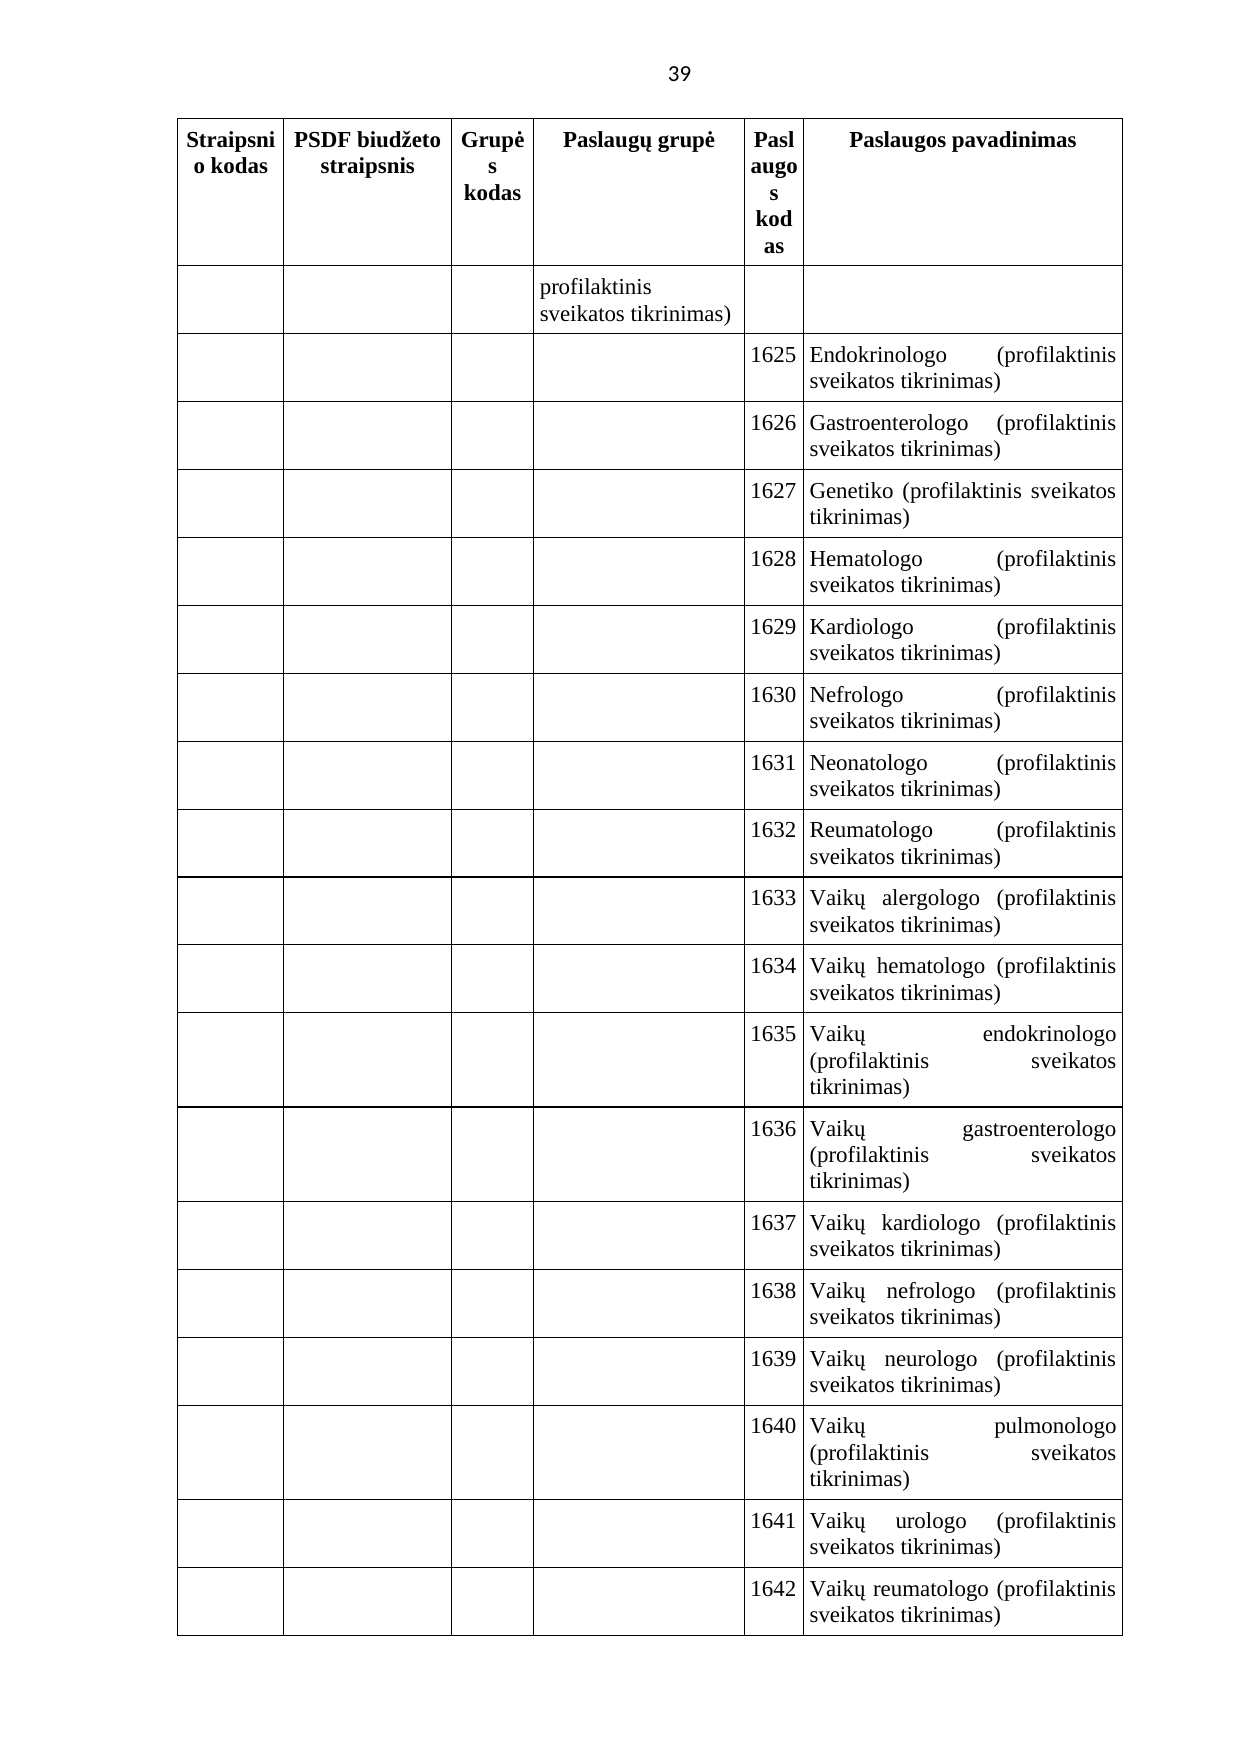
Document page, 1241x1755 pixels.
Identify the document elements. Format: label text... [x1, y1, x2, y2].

table_cell Reumatologo (profilaktinis sveikatos tikrinimas) [804, 810, 1122, 876]
table_cell Hematologo (profilaktinis sveikatos tikrinimas) [804, 538, 1122, 605]
table_cell [534, 1270, 744, 1337]
table_cell [534, 742, 744, 808]
table_cell 1641 [745, 1500, 803, 1567]
table_cell [284, 606, 451, 673]
table_cell [284, 266, 451, 333]
table_cell [452, 810, 533, 876]
table_cell [178, 674, 283, 741]
table_cell [178, 1202, 283, 1269]
table_cell [534, 606, 744, 673]
table_cell [534, 1013, 744, 1106]
table_cell Neonatologo (profilaktinis sveikatos tikrinimas) [804, 742, 1122, 808]
table_cell Vaikų urologo (profilaktinis sveikatos tikrinimas) [804, 1500, 1122, 1567]
table_cell Vaikų endokrinologo (profilaktinis sveikatos tikrinimas) [804, 1013, 1122, 1106]
table_cell Genetiko (profilaktinis sveikatos tikrinimas) [804, 470, 1122, 537]
table_cell 1640 [745, 1406, 803, 1499]
table_cell Vaikų gastroenterologo (profilaktinis sveikatos tikrinimas) [804, 1108, 1122, 1201]
table_cell [534, 945, 744, 1012]
table_cell [178, 606, 283, 673]
table_cell Endokrinologo (profilaktinis sveikatos tikrinimas) [804, 334, 1122, 401]
table_cell [178, 1108, 283, 1201]
table_cell 1637 [745, 1202, 803, 1269]
table_header PSDF biudžeto straipsnis [284, 119, 451, 265]
table_cell [452, 266, 533, 333]
table_cell [534, 1406, 744, 1499]
table_cell [452, 742, 533, 808]
table_cell [452, 1406, 533, 1499]
table_cell [534, 334, 744, 401]
table_cell [534, 470, 744, 537]
table_header Paslaugos kodas [745, 119, 803, 265]
table_cell 1636 [745, 1108, 803, 1201]
table_cell [178, 1406, 283, 1499]
table_cell [452, 674, 533, 741]
table_cell [452, 1108, 533, 1201]
table_cell 1629 [745, 606, 803, 673]
table_cell [452, 945, 533, 1012]
table_cell Kardiologo (profilaktinis sveikatos tikrinimas) [804, 606, 1122, 673]
table_cell [178, 266, 283, 333]
table_cell [178, 538, 283, 605]
table_cell [178, 1500, 283, 1567]
table_cell [284, 878, 451, 944]
table_cell [534, 1568, 744, 1634]
table_cell Vaikų pulmonologo (profilaktinis sveikatos tikrinimas) [804, 1406, 1122, 1499]
table_cell [452, 1270, 533, 1337]
table_cell [284, 1338, 451, 1404]
table_cell [534, 1500, 744, 1567]
table_cell Vaikų hematologo (profilaktinis sveikatos tikrinimas) [804, 945, 1122, 1012]
table_cell [178, 1338, 283, 1404]
table_cell [452, 1013, 533, 1106]
table_cell [452, 402, 533, 469]
table_cell [284, 538, 451, 605]
table_cell 1628 [745, 538, 803, 605]
table_cell [284, 810, 451, 876]
table_cell [178, 742, 283, 808]
table_cell profilaktinis sveikatos tikrinimas) [534, 266, 744, 333]
table_cell [178, 878, 283, 944]
table_cell [178, 470, 283, 537]
table_cell [284, 470, 451, 537]
table_cell 1633 [745, 878, 803, 944]
table_cell [534, 1202, 744, 1269]
table_cell [452, 334, 533, 401]
table_cell Vaikų neurologo (profilaktinis sveikatos tikrinimas) [804, 1338, 1122, 1404]
table_cell [178, 1568, 283, 1634]
table_header Straipsnio kodas [178, 119, 283, 265]
table_cell Gastroenterologo (profilaktinis sveikatos tikrinimas) [804, 402, 1122, 469]
table_cell [534, 810, 744, 876]
table_cell [534, 1338, 744, 1404]
table_cell 1625 [745, 334, 803, 401]
table_cell Vaikų nefrologo (profilaktinis sveikatos tikrinimas) [804, 1270, 1122, 1337]
table_cell [178, 810, 283, 876]
table_cell [178, 402, 283, 469]
table_cell [284, 402, 451, 469]
table_header Paslaugų grupė [534, 119, 744, 265]
table_cell [284, 945, 451, 1012]
table_cell 1626 [745, 402, 803, 469]
table_cell [284, 1406, 451, 1499]
table_cell Vaikų alergologo (profilaktinis sveikatos tikrinimas) [804, 878, 1122, 944]
table_cell 1627 [745, 470, 803, 537]
table_cell [452, 1568, 533, 1634]
table_cell 1631 [745, 742, 803, 808]
table_cell [284, 1108, 451, 1201]
table_cell 1642 [745, 1568, 803, 1634]
table_cell [452, 538, 533, 605]
table_cell Nefrologo (profilaktinis sveikatos tikrinimas) [804, 674, 1122, 741]
table_cell [452, 470, 533, 537]
table_cell [178, 1013, 283, 1106]
table_cell [178, 1270, 283, 1337]
table_cell [534, 402, 744, 469]
table_cell [452, 1338, 533, 1404]
table_cell [534, 1108, 744, 1201]
table_cell [178, 945, 283, 1012]
table_cell Vaikų reumatologo (profilaktinis sveikatos tikrinimas) [804, 1568, 1122, 1634]
table_cell 1635 [745, 1013, 803, 1106]
table_cell 1639 [745, 1338, 803, 1404]
table_cell [534, 538, 744, 605]
table_cell [284, 742, 451, 808]
table_cell [284, 1013, 451, 1106]
table_cell [178, 334, 283, 401]
table_cell [284, 1202, 451, 1269]
table_cell [452, 1500, 533, 1567]
table_cell [284, 334, 451, 401]
table_cell [452, 1202, 533, 1269]
table_cell [284, 1568, 451, 1634]
table_cell [284, 1500, 451, 1567]
table_cell [452, 878, 533, 944]
table_cell 1632 [745, 810, 803, 876]
table_cell [452, 606, 533, 673]
table_cell 1634 [745, 945, 803, 1012]
table_cell [534, 878, 744, 944]
table_cell [534, 674, 744, 741]
table_cell Vaikų kardiologo (profilaktinis sveikatos tikrinimas) [804, 1202, 1122, 1269]
table_cell [745, 266, 803, 333]
table_cell [284, 674, 451, 741]
table_cell 1638 [745, 1270, 803, 1337]
table_cell [804, 266, 1122, 333]
table_cell [284, 1270, 451, 1337]
table_header Paslaugos pavadinimas [804, 119, 1122, 265]
table_cell 1630 [745, 674, 803, 741]
table_header Grupės kodas [452, 119, 533, 265]
